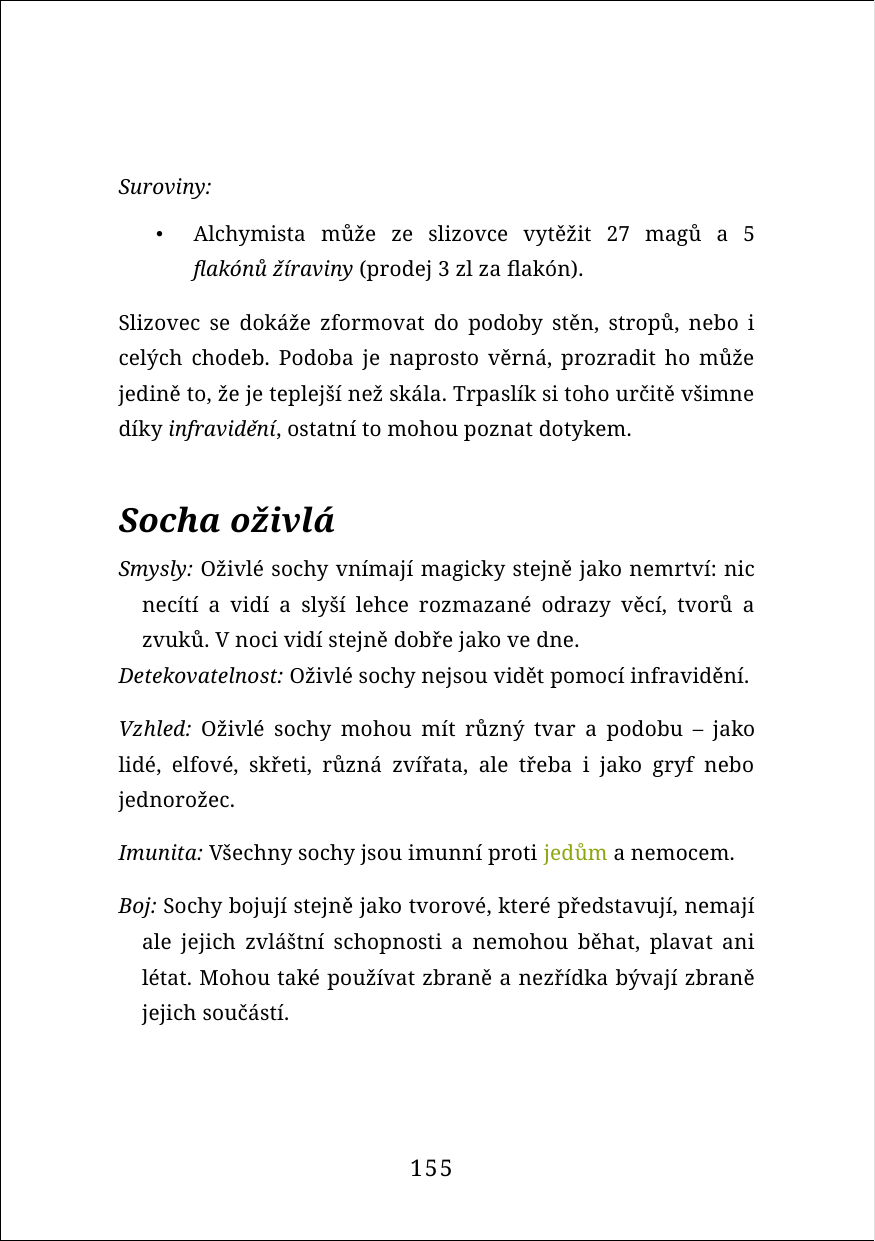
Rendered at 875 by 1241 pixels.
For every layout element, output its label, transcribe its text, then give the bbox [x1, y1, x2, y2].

text Suroviny: [118, 172, 756, 200]
text Detekovatelnost: Oživlé sochy nejsou vidět pomocí infravidění. [118, 661, 756, 689]
text Smysly: Oživlé sochy vnímají magicky stejně jako nemrtví: nic necítí a vidí a slyší lehce rozmazané odrazy věcí, tvorů a zvuků. V noci vidí stejně dobře jako ve dne. [118, 554, 756, 654]
text Vzhled: Oživlé sochy mohou mít různý tvar a podobu – jako lidé, elfové, skřeti, různá zvířata, ale třeba i jako gryf nebo jednorožec. [118, 714, 756, 814]
text Imunita: Všechny sochy jsou imunní proti jedům a nemocem. [118, 838, 756, 867]
text Boj: Sochy bojují stejně jako tvorové, které představují, nemají ale jejich zvláštní schopnosti a nemohou běhat, plavat ani létat. Mohou také používat zbraně a nezřídka bývají zbraně jejich součástí. [118, 892, 756, 1027]
text Slizovec se dokáže zformovat do podoby stěn, stropů, nebo i celých chodeb. Podoba je naprosto věrná, prozradit ho může jedině to, že je teplejší než skála. Trpaslík si toho určitě všimne díky infravidění, ostatní to mohou poznat dotykem. [118, 308, 756, 443]
list Alchymista může ze slizovce vytěžit 27 magů a 5 flakónů žíraviny (prodej 3 zl za flakón). [156, 219, 756, 283]
subtitle Socha oživlá [118, 497, 756, 543]
